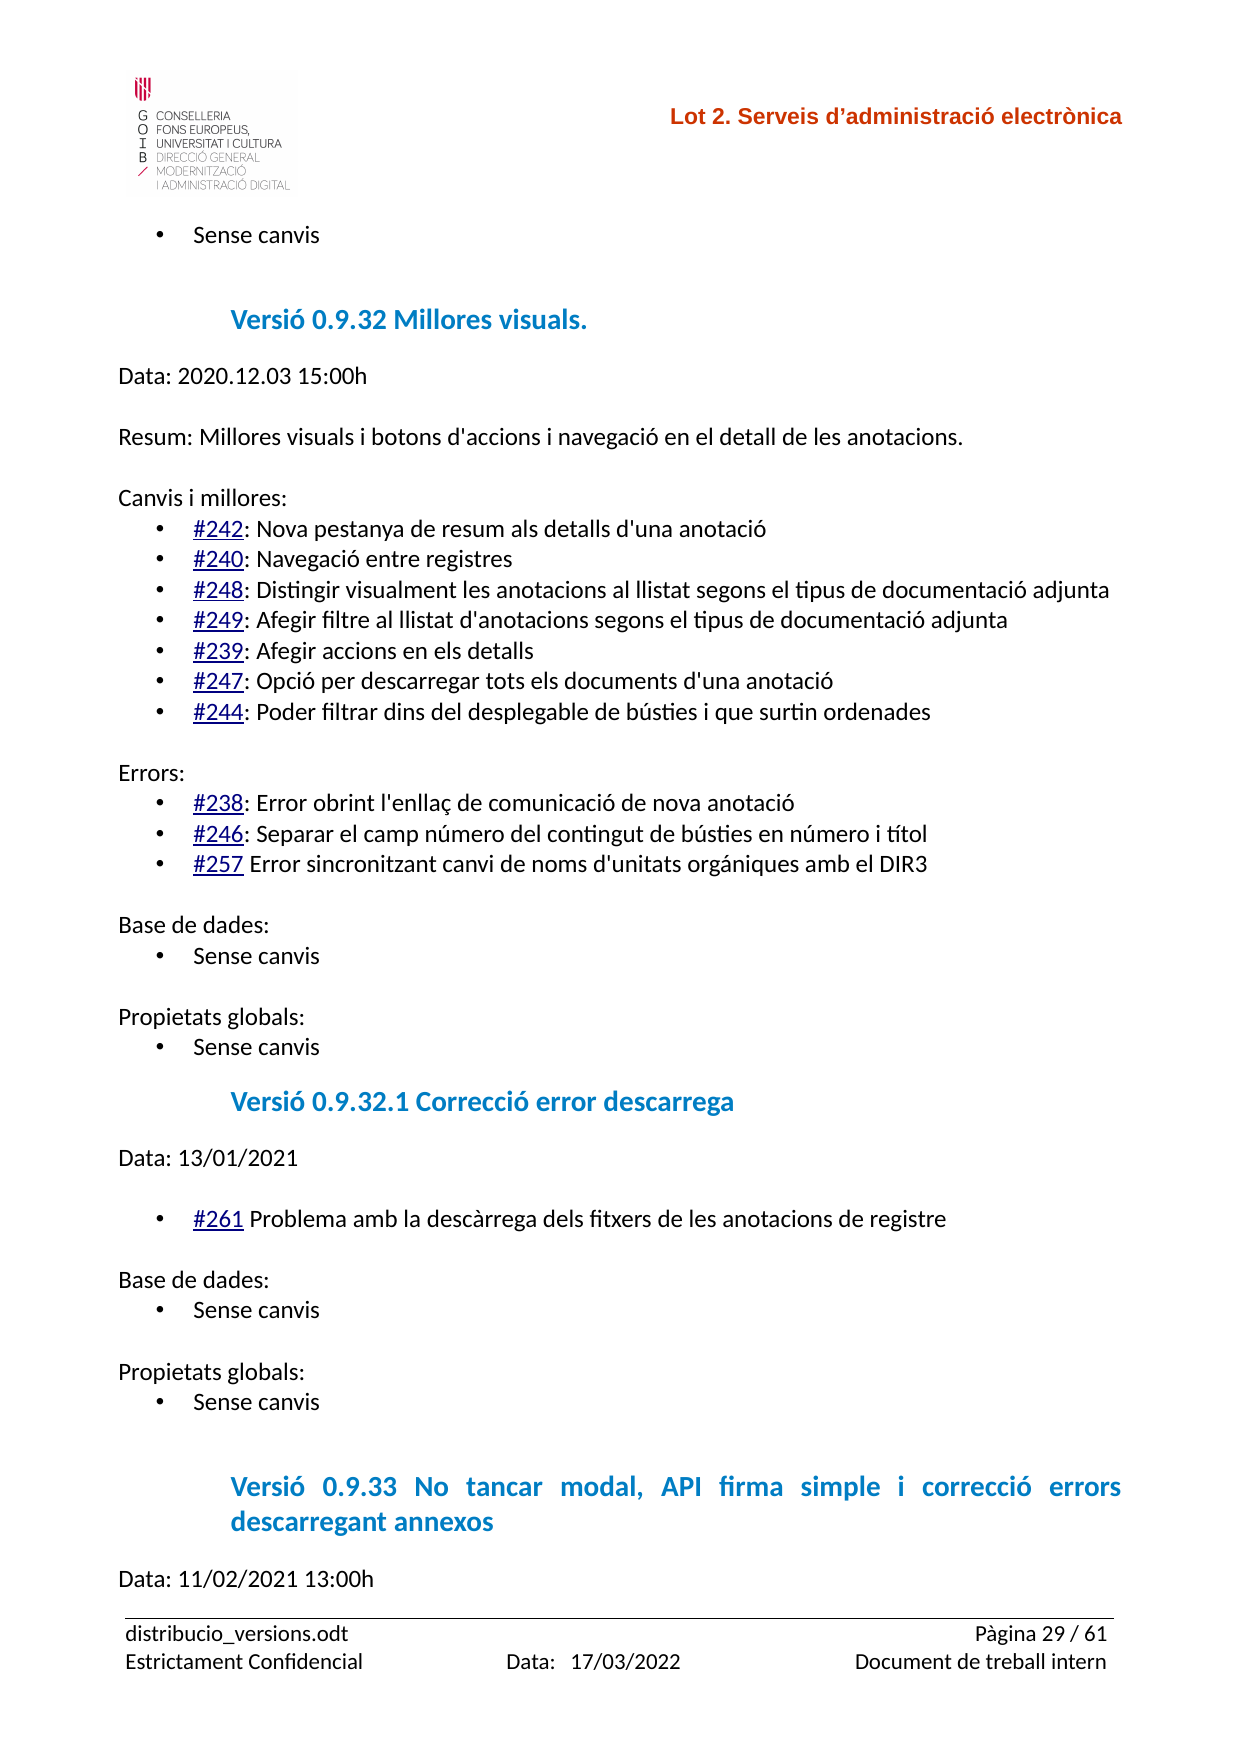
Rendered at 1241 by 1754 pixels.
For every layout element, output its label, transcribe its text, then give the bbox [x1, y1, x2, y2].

picture [126, 70, 299, 197]
list Sense canvis [156, 1294, 1122, 1325]
subtitle Versió 0.9.33 No tancar modal, API firma simple i correcció errors descarregant annexos [153, 1468, 1122, 1539]
text Data: 2020.12.03 15:00h [118, 360, 1122, 391]
list Sense canvis [156, 219, 1122, 250]
text Propietats globals: [118, 1001, 1122, 1032]
text Propietats globals: [118, 1356, 1122, 1386]
text Canvis i millores: [118, 482, 1122, 513]
list #257 Error sincronitzant canvi de noms d'unitats orgániques amb el DIR3 [156, 848, 1122, 879]
list #244: Poder filtrar dins del desplegable de bústies i que surtin ordenades [156, 696, 1122, 726]
subtitle Versió 0.9.32 Millores visuals. [153, 301, 1122, 336]
list #247: Opció per descarregar tots els documents d'una anotació [156, 665, 1122, 696]
list #246: Separar el camp número del contingut de bústies en número i títol [156, 818, 1122, 848]
text Data: 13/01/2021 [118, 1142, 1122, 1172]
subtitle Versió 0.9.32.1 Correcció error descarrega [153, 1083, 1122, 1118]
list #238: Error obrint l'enllaç de comunicació de nova anotació [156, 787, 1122, 818]
list Sense canvis [156, 1386, 1122, 1417]
list Sense canvis [156, 940, 1122, 971]
list #248: Distingir visualment les anotacions al llistat segons el tipus de documentació adjunta [156, 574, 1122, 604]
text Data: 11/02/2021 13:00h [118, 1563, 1122, 1593]
list #240: Navegació entre registres [156, 543, 1122, 574]
text Base de dades: [118, 1264, 1122, 1294]
text Errors: [118, 757, 1122, 787]
text Resum: Millores visuals i botons d'accions i navegació en el detall de les anotacions. [118, 421, 1122, 452]
list Sense canvis [156, 1032, 1122, 1062]
list #261 Problema amb la descàrrega dels fitxers de les anotacions de registre [156, 1203, 1122, 1233]
list #242: Nova pestanya de resum als detalls d'una anotació [156, 513, 1122, 543]
text Base de dades: [118, 909, 1122, 940]
list #249: Afegir filtre al llistat d'anotacions segons el tipus de documentació adjunta [156, 604, 1122, 635]
list #239: Afegir accions en els detalls [156, 635, 1122, 665]
